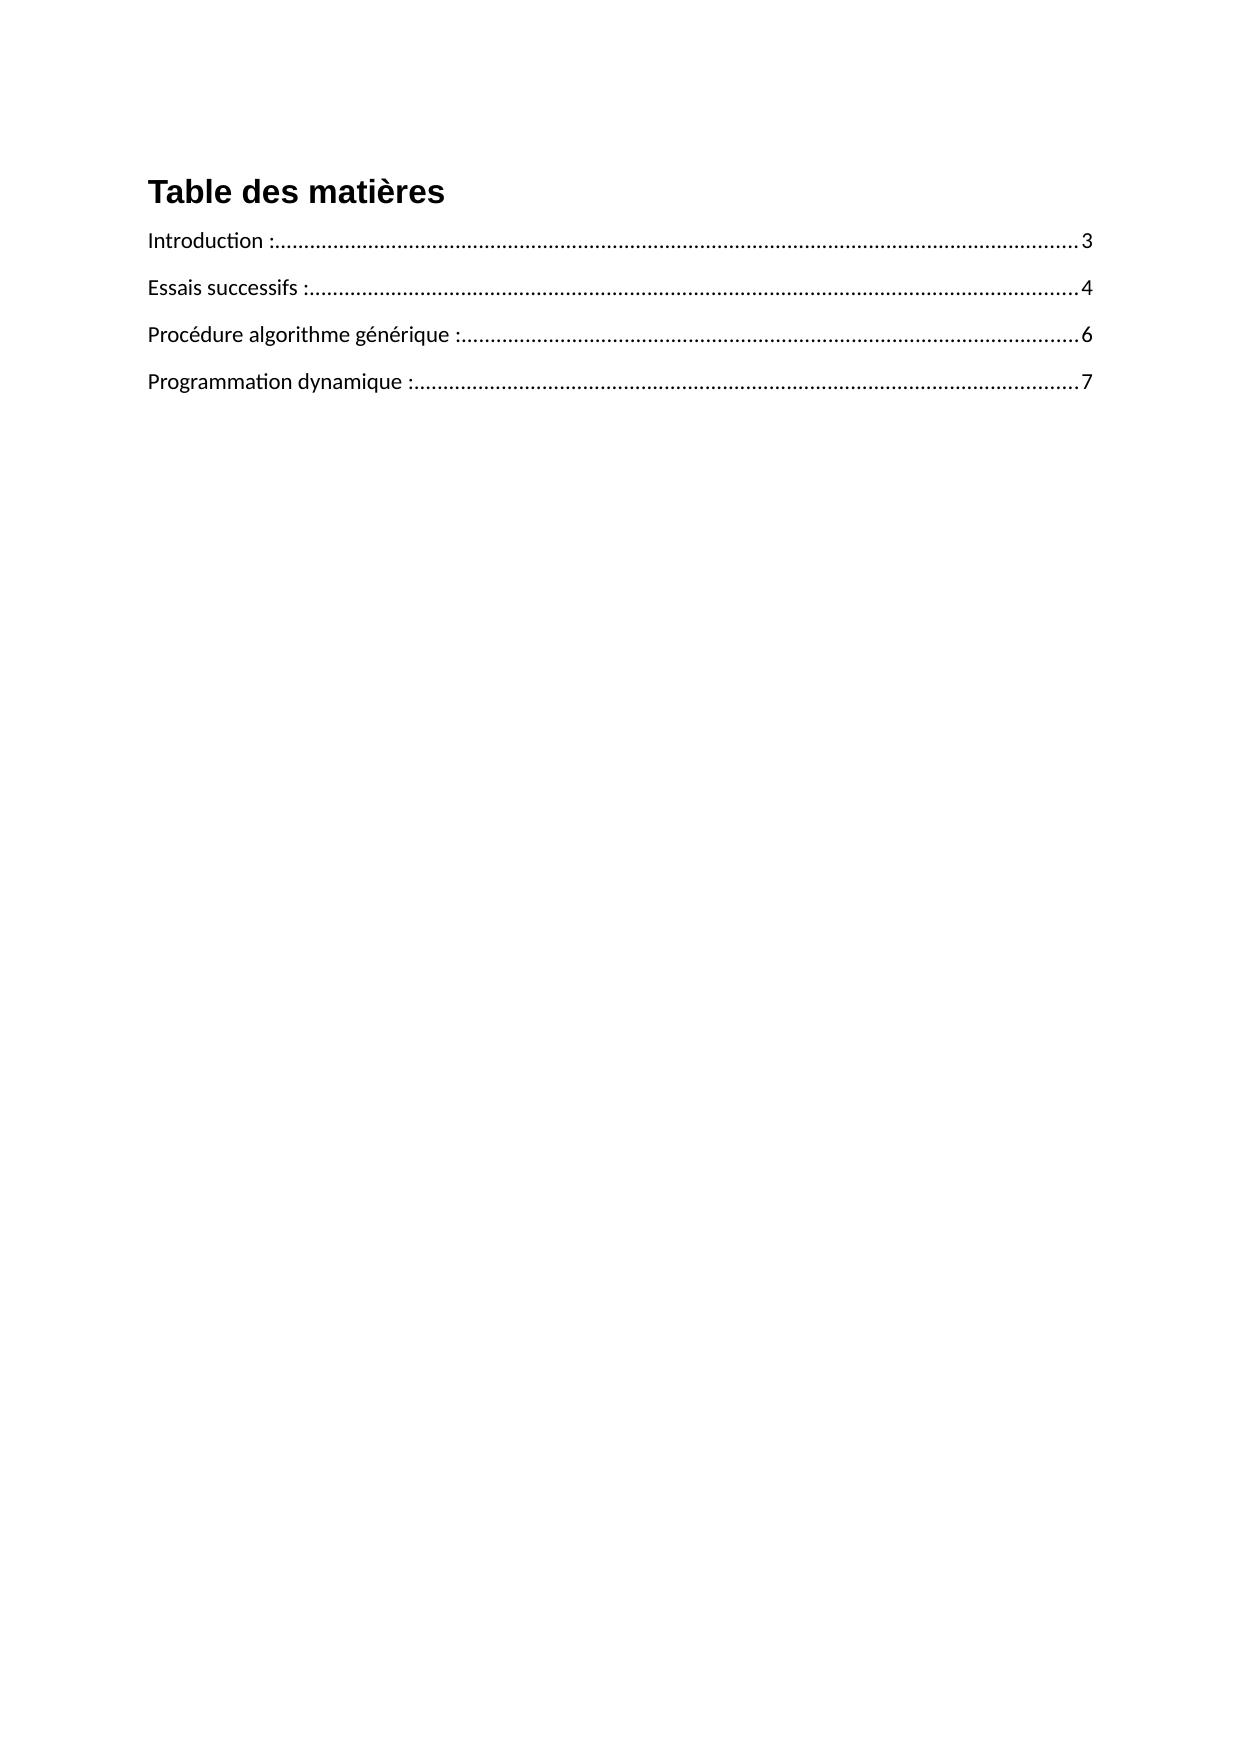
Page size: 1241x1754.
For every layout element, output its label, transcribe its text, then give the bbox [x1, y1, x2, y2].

text Procédure algorithme générique : 6 [148, 320, 1093, 348]
text Introduction : 3 [148, 227, 1093, 254]
text Essais successifs : 4 [148, 273, 1093, 301]
subtitle Table des matières [148, 173, 1093, 211]
text Programmation dynamique : 7 [148, 367, 1093, 395]
